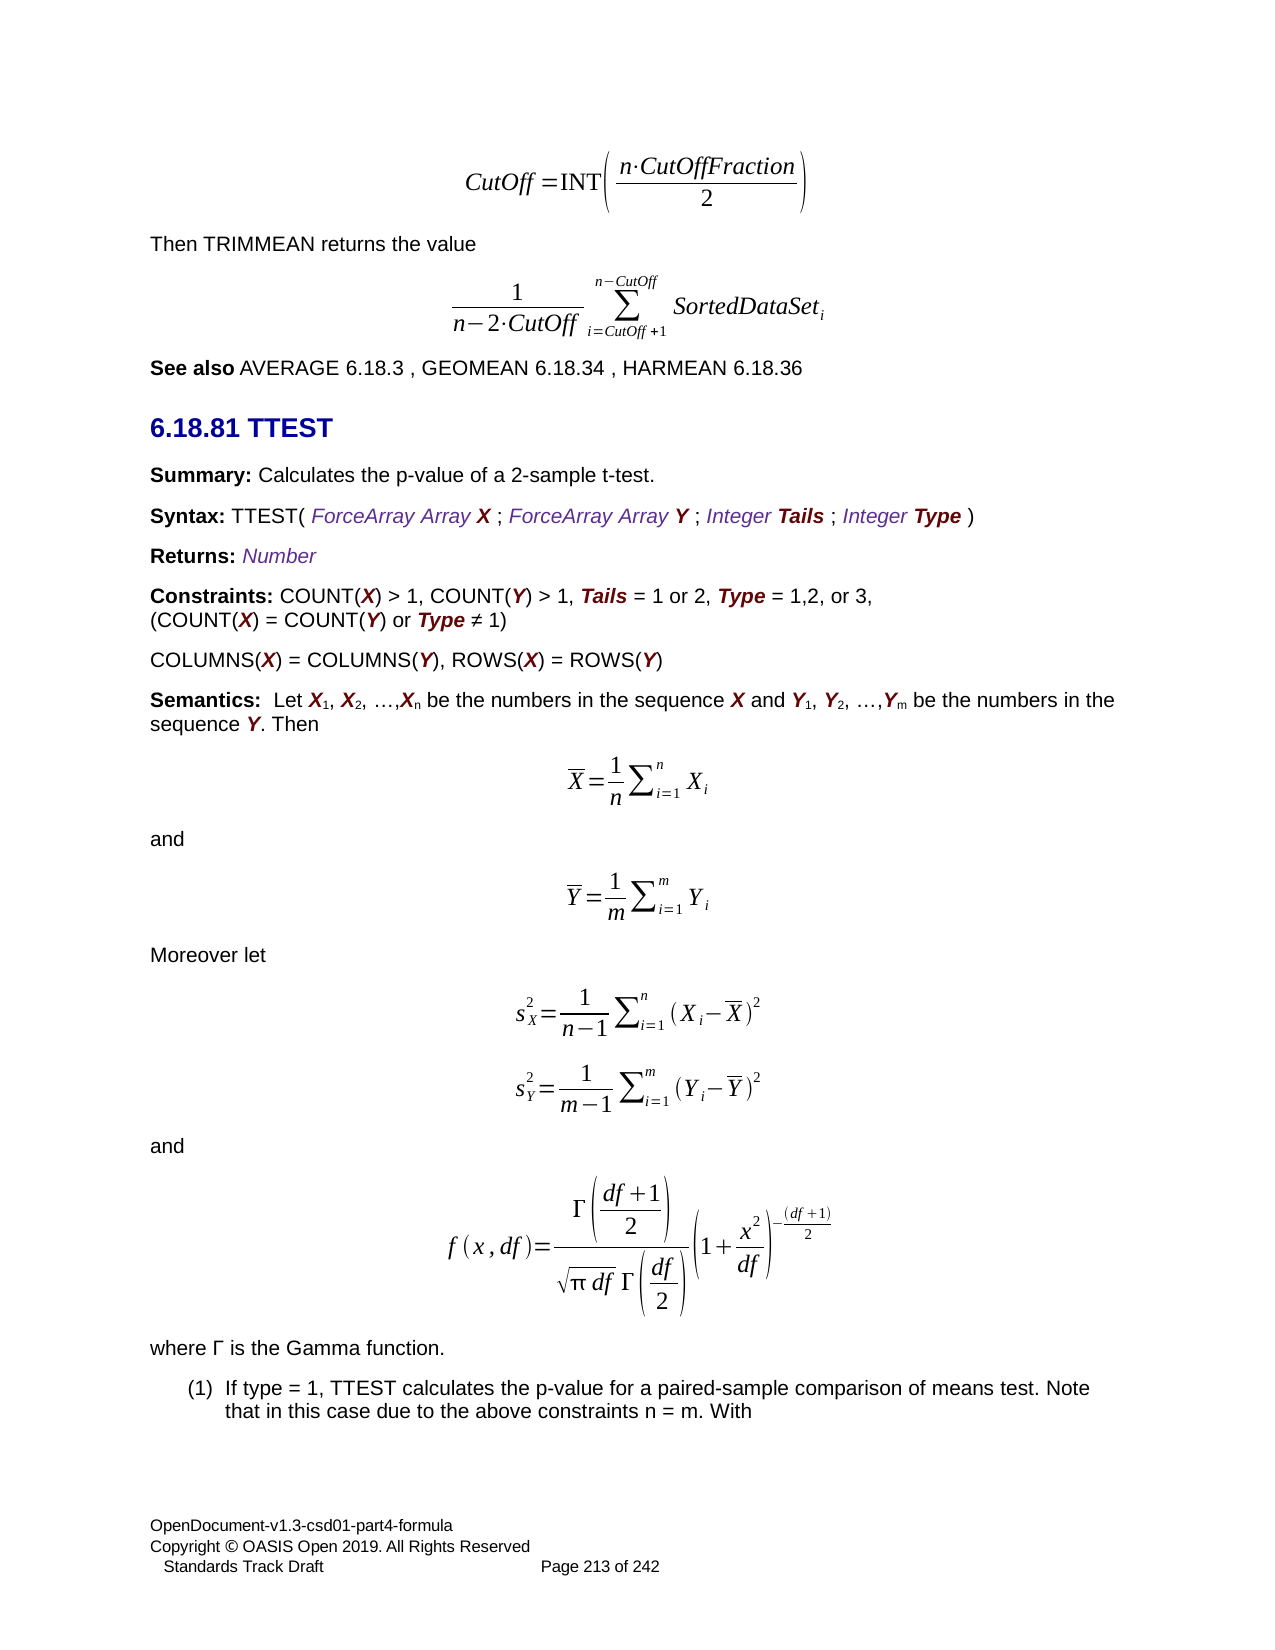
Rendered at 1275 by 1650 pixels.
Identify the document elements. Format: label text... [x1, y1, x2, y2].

text See also AVERAGE 6.18.3 , GEOMEAN 6.18.34 , HARMEAN 6.18.36 [150, 356, 1125, 380]
text Semantics: Let X1, X2, …,Xn be the numbers in the sequence X and Y1, Y2, …,Ym be the numbers in the sequence Y. Then [150, 688, 1125, 736]
text Summary: Calculates the p-value of a 2-sample t-test. [150, 464, 1125, 487]
text and [150, 1135, 1125, 1158]
text Constraints: COUNT(X) > 1, COUNT(Y) > 1, Tails = 1 or 2, Type = 1,2, or 3, (COUNT(X) = COUNT(Y) or Type ≠ 1) [150, 584, 1125, 632]
text COLUMNS(X) = COLUMNS(Y), ROWS(X) = ROWS(Y) [150, 648, 1125, 672]
text and [150, 828, 1125, 851]
text Syntax: TTEST( ForceArray Array X ; ForceArray Array Y ; Integer Tails ; Integer Type ) [150, 504, 1125, 528]
text where Γ is the Gamma function. [150, 1336, 1125, 1359]
text Then TRIMMEAN returns the value [150, 232, 1125, 256]
text Returns: Number [150, 544, 1125, 568]
list If type = 1, TTEST calculates the p-value for a paired-sample comparison of means test. Note that in this case due to the above constraints n = m. With [187, 1376, 1125, 1423]
text Moreover let [150, 943, 1125, 967]
subtitle TTEST [150, 413, 1125, 443]
